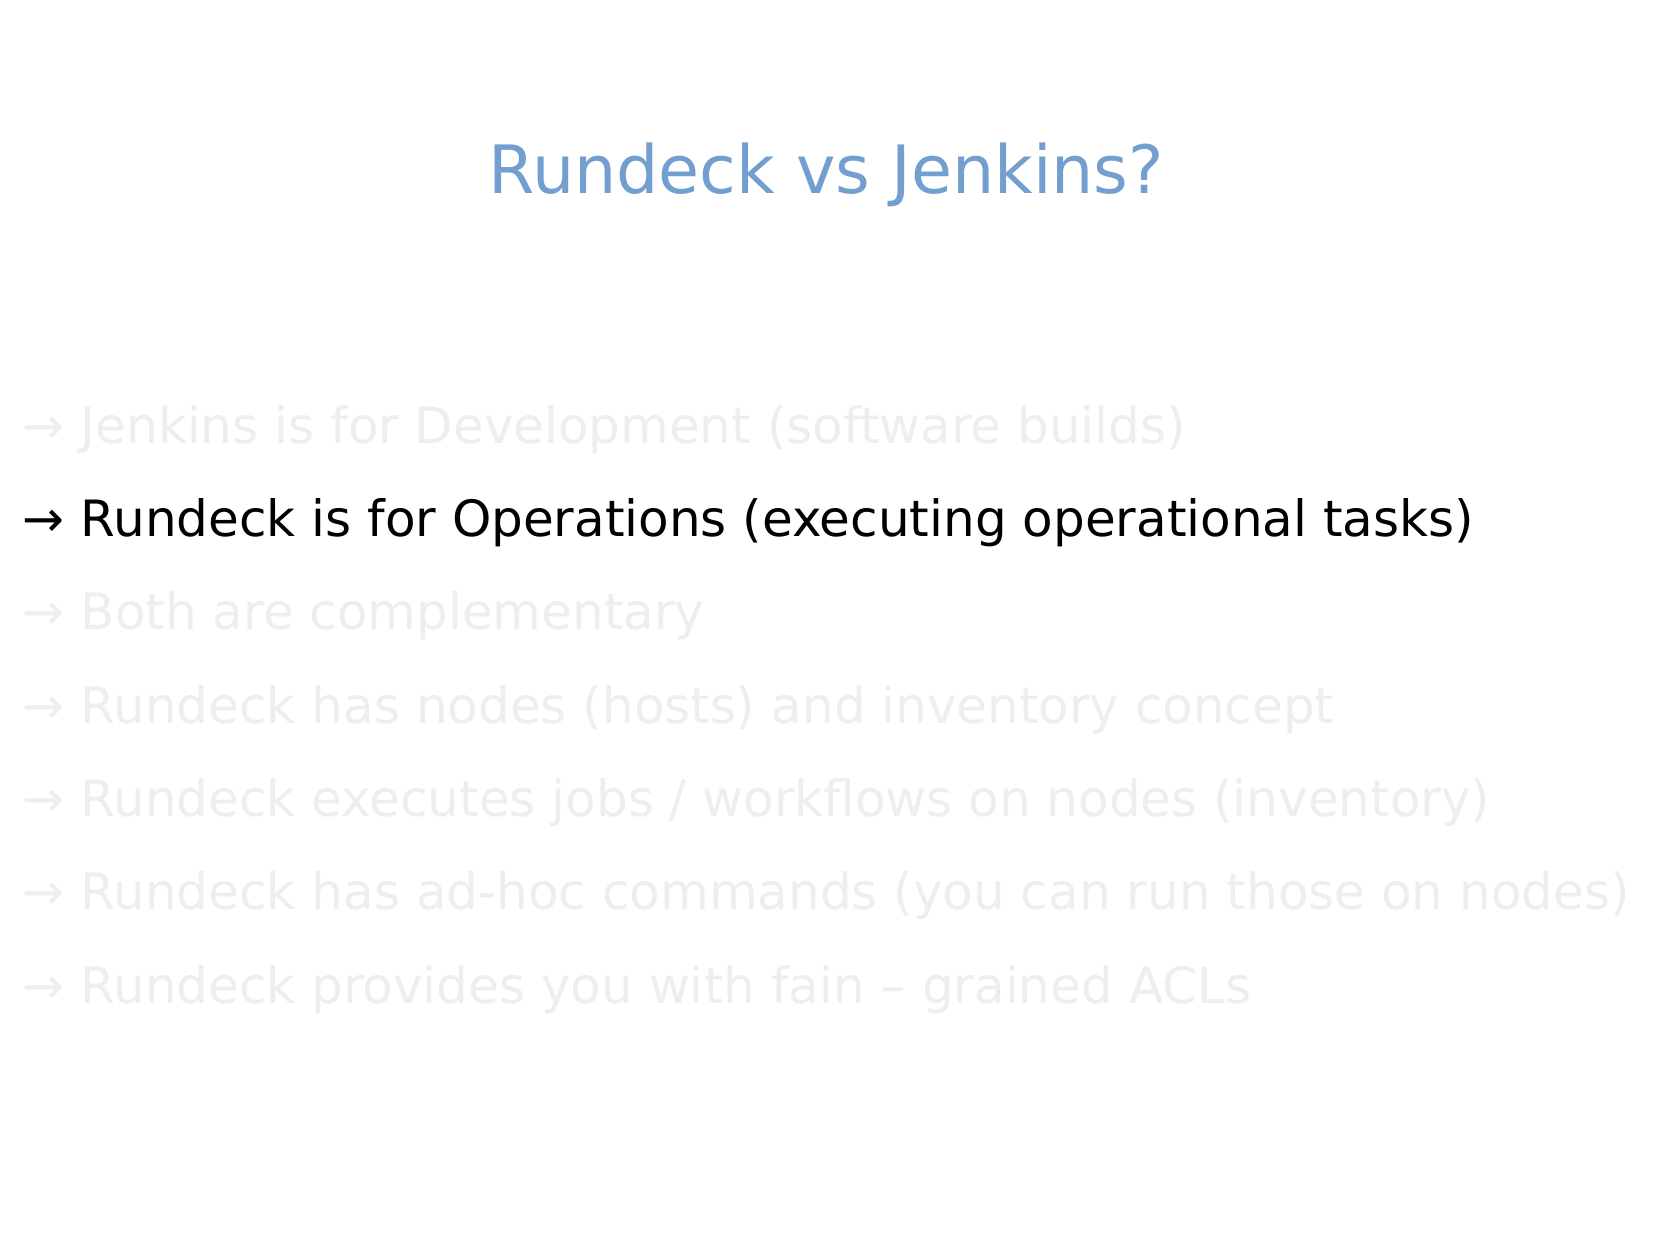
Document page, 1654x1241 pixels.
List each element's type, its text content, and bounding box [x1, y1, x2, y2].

text_box → Jenkins is for Development (software builds) → Rundeck is for Operations (executing operational tasks) → Both are complementary → Rundeck has nodes (hosts) and inventory concept → Rundeck executes jobs / workflows on nodes (inventory) → Rundeck has ad-hoc commands (you can run those on nodes) → Rundeck provides you with fain – grained ACLs [8, 360, 1646, 1087]
text_box Rundeck vs Jenkins? [473, 123, 1180, 217]
